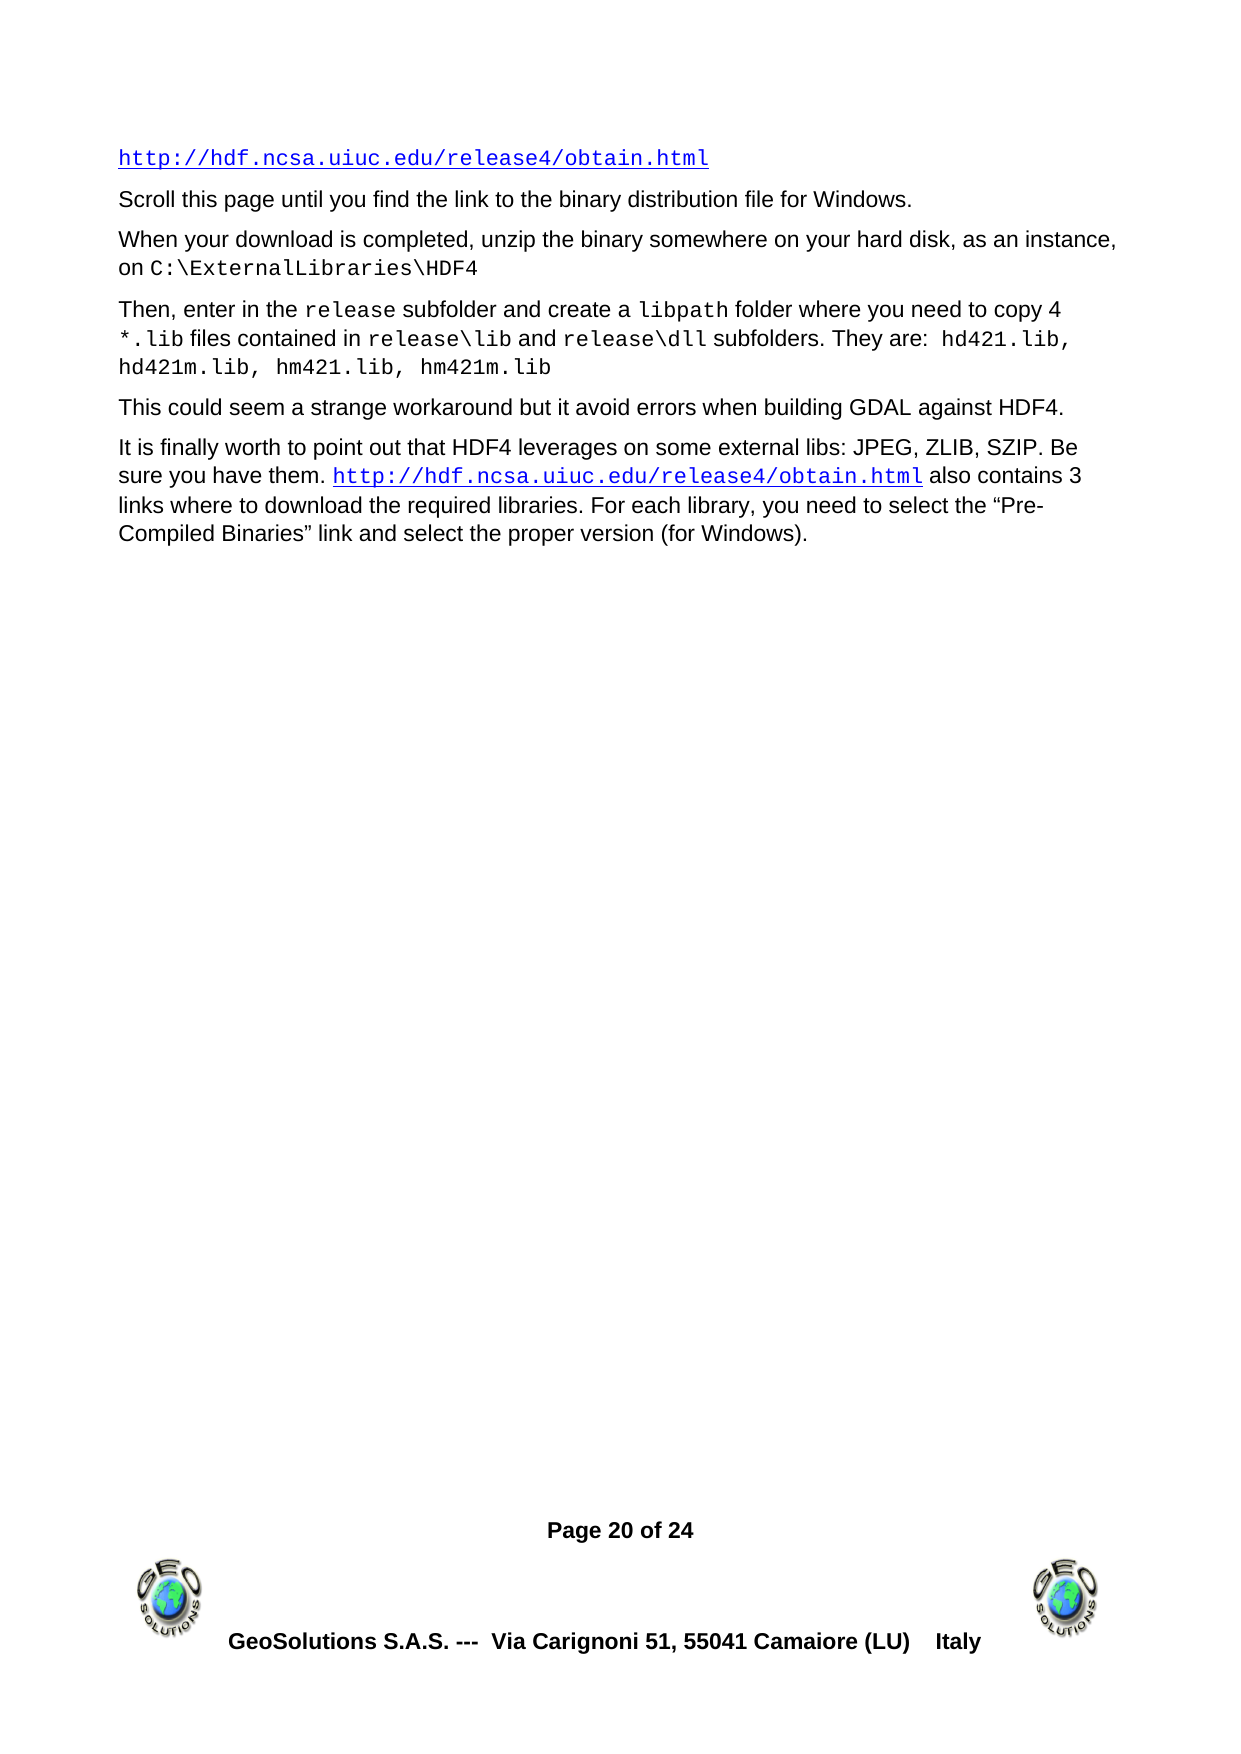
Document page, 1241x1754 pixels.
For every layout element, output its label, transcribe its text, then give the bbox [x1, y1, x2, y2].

text This could seem a strange workaround but it avoid errors when building GDAL against HDF4. [118, 395, 1122, 420]
picture [134, 1552, 205, 1641]
text It is finally worth to point out that HDF4 leverages on some external libs: JPEG, ZLIB, SZIP. Be sure you have them. http://hdf.ncsa.uiuc.edu/release4/obtain.html also contains 3 links where to download the required libraries. For each library, you need to select the “Pre-Compiled Binaries” link and select the proper version (for Windows). [118, 435, 1122, 546]
text Then, enter in the release subfolder and create a libpath folder where you need to copy 4 *.lib files contained in release\lib and release\dll subfolders. They are: hd421.lib, hd421m.lib, hm421.lib, hm421m.lib [118, 296, 1122, 381]
text Scroll this page until you find the link to the binary distribution file for Windows. [118, 187, 1122, 212]
text http://hdf.ncsa.uiuc.edu/release4/obtain.html [118, 148, 1122, 172]
picture [1030, 1552, 1101, 1641]
text When your download is completed, unzip the binary somewhere on your hard disk, as an instance, on C:\ExternalLibraries\HDF4 [118, 226, 1122, 282]
